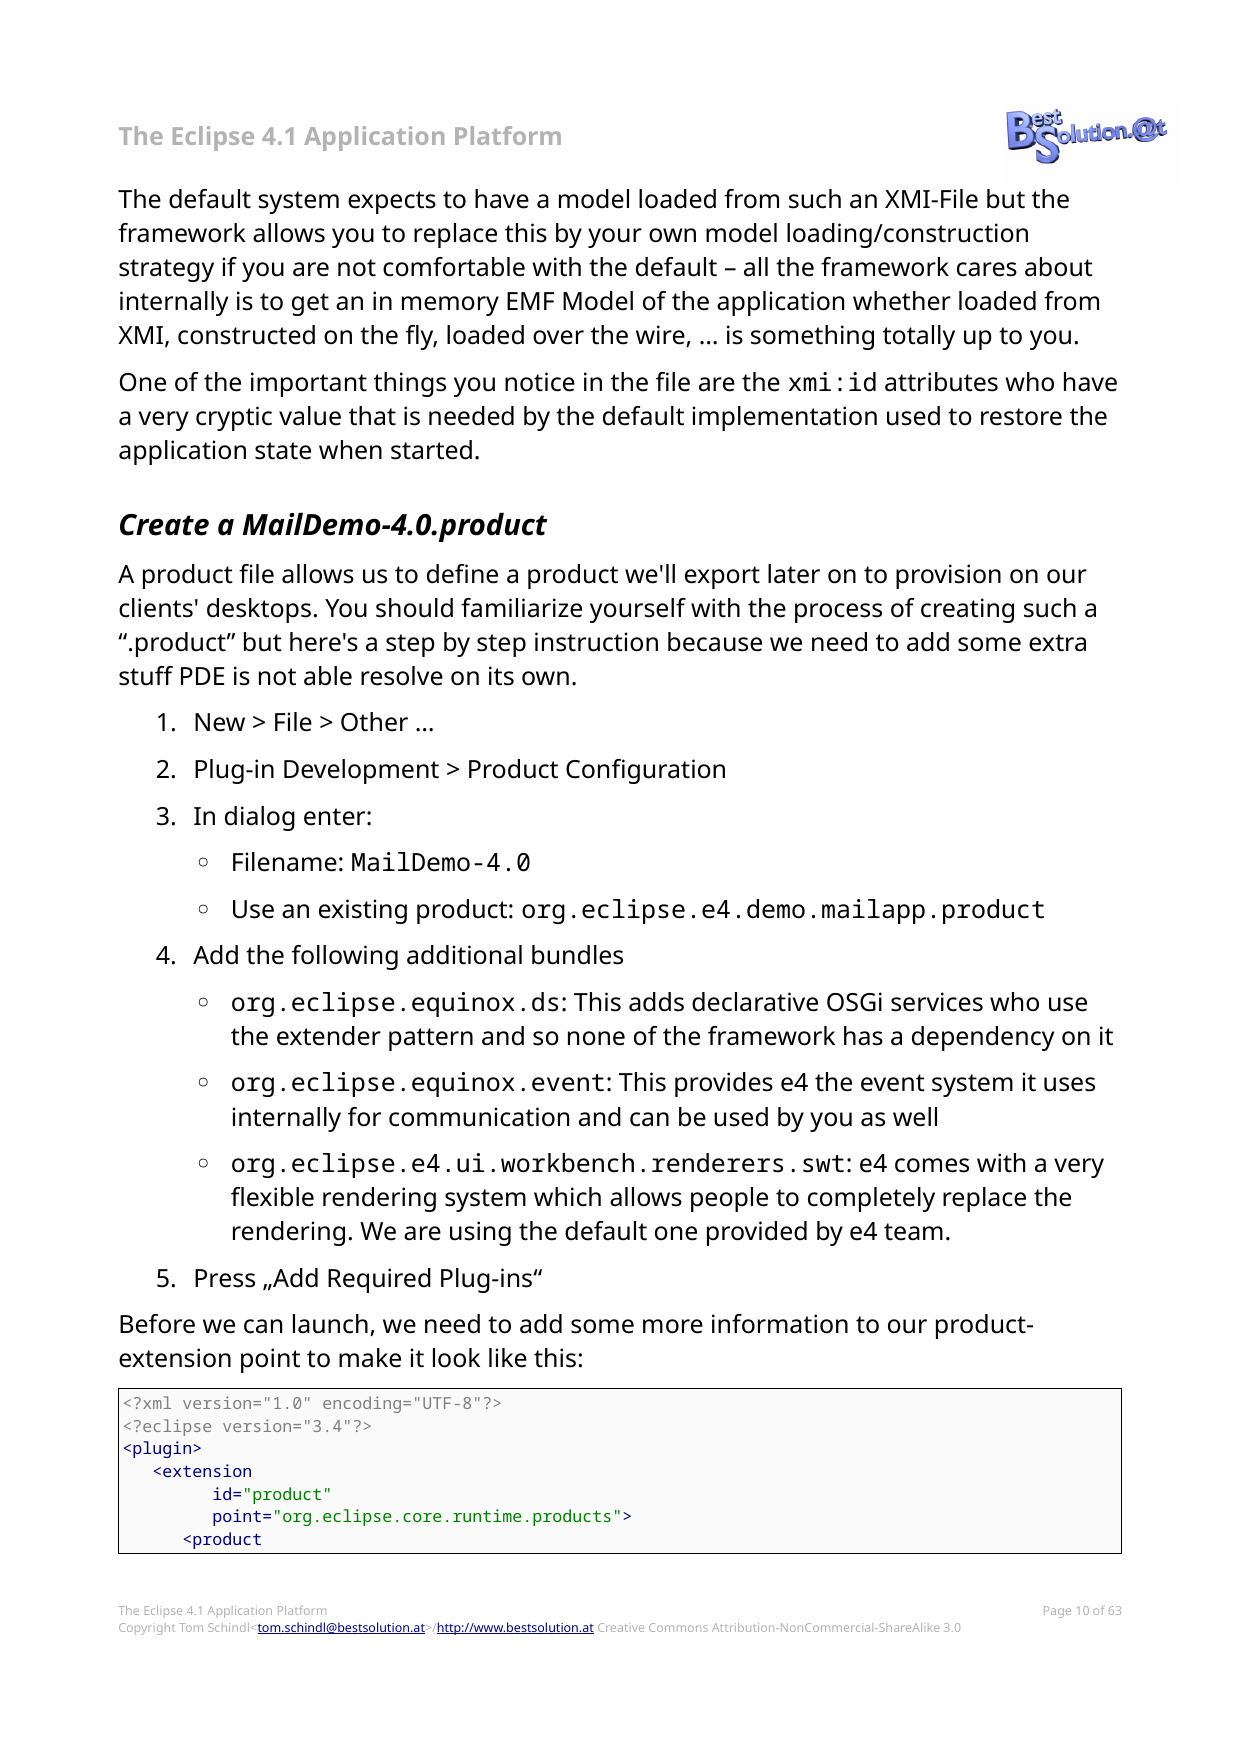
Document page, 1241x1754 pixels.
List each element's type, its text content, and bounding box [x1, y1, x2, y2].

list Press „Add Required Plug-ins“ [156, 1260, 1122, 1294]
text <?eclipse version="3.4"?> [119, 1410, 1121, 1433]
subtitle Create a MailDemo-4.0.product [118, 504, 1122, 544]
text <plugin> [119, 1433, 1121, 1456]
text The default system expects to have a model loaded from such an XMI-File but the framework allows you to replace this by your own model loading/construction strategy if you are not comfortable with the default – all the framework cares about internally is to get an in memory EMF Model of the application whether loaded from XMI, constructed on the fly, loaded over the wire, … is something totally up to you. [118, 182, 1122, 352]
text Before we can launch, we need to add some more information to our product-extension point to make it look like this: [118, 1307, 1122, 1375]
list New > File > Other … [156, 705, 1122, 739]
text id="product" [119, 1478, 1121, 1501]
list Add the following additional bundles [156, 938, 1122, 972]
text point="org.eclipse.core.runtime.products"> [119, 1501, 1121, 1524]
list Use an existing product: org.eclipse.e4.demo.mailapp.product [193, 891, 1122, 925]
list Plug-in Development > Product Configuration [156, 752, 1122, 786]
list org.eclipse.equinox.ds: This adds declarative OSGi services who use the extender pattern and so none of the framework has a dependency on it [193, 984, 1122, 1053]
text One of the important things you notice in the file are the xmi:id attributes who have a very cryptic value that is needed by the default implementation used to restore the application state when started. [118, 364, 1122, 467]
text A product file allows us to define a product we'll export later on to provision on our clients' desktops. You should familiarize yourself with the process of creating such a “.product” but here's a step by step instruction because we need to add some extra stuff PDE is not able resolve on its own. [118, 556, 1122, 693]
list org.eclipse.equinox.event: This provides e4 the event system it uses internally for communication and can be used by you as well [193, 1065, 1122, 1133]
text <extension [119, 1456, 1121, 1478]
list In dialog enter: [156, 798, 1122, 832]
text <?xml version="1.0" encoding="UTF-8"?> [119, 1389, 1121, 1410]
picture [1002, 101, 1181, 191]
list Filename: MailDemo-4.0 [193, 845, 1122, 879]
list org.eclipse.e4.ui.workbench.renderers.swt: e4 comes with a very flexible rendering system which allows people to completely replace the rendering. We are using the default one provided by e4 team. [193, 1146, 1122, 1248]
text <product [119, 1524, 1121, 1553]
